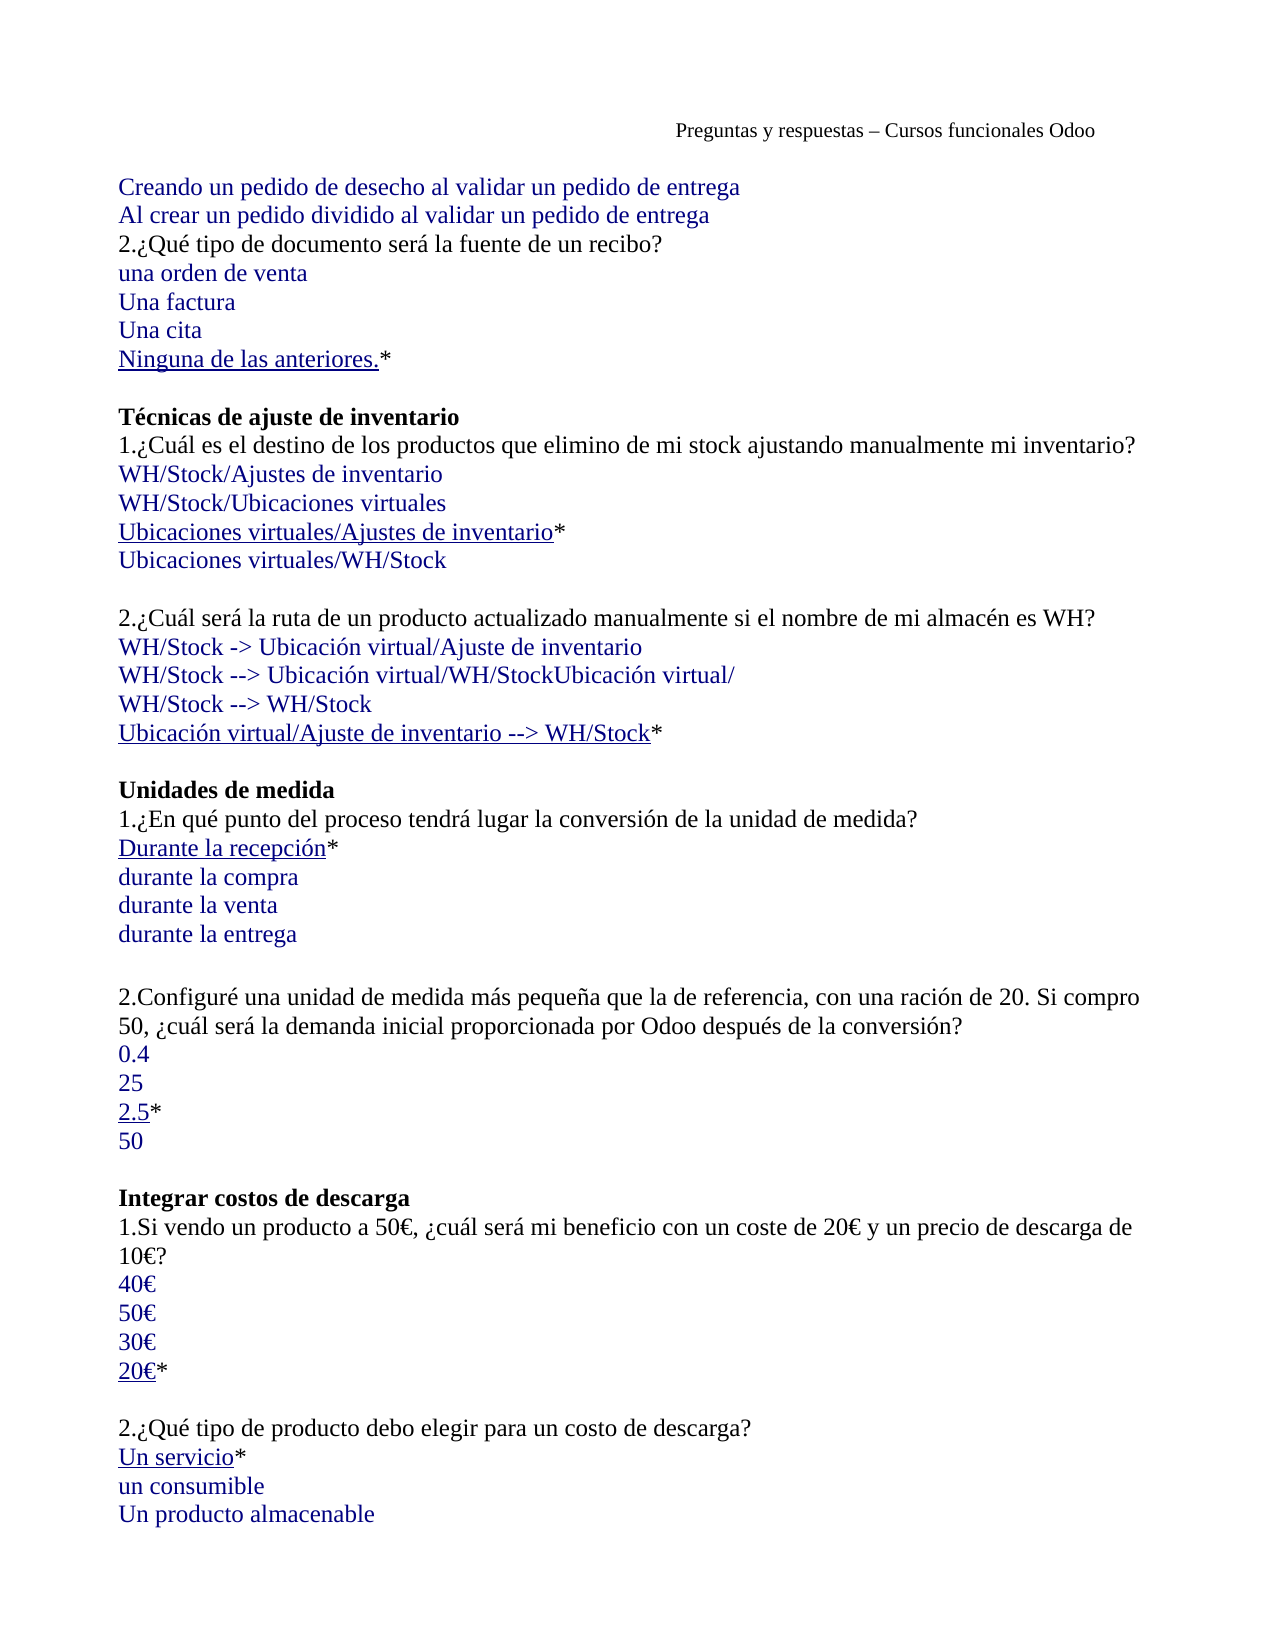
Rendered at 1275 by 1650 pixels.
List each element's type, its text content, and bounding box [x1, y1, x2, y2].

text WH/Stock --> Ubicación virtual/WH/StockUbicación virtual/ [118, 660, 1157, 689]
text WH/Stock --> WH/Stock [118, 689, 1157, 718]
text Ubicaciones virtuales/WH/Stock [118, 545, 1157, 574]
text Al crear un pedido dividido al validar un pedido de entrega [118, 200, 1157, 229]
text 50€ [118, 1298, 1157, 1327]
text Un servicio* [118, 1442, 1157, 1471]
text 50 [118, 1126, 1157, 1154]
text 2.¿Qué tipo de producto debo elegir para un costo de descarga? [118, 1413, 1157, 1442]
text 2.Configuré una unidad de medida más pequeña que la de referencia, con una ración de 20. Si compro 50, ¿cuál será la demanda inicial proporcionada por Odoo después de la conversión? [118, 982, 1157, 1039]
text Ubicaciones virtuales/Ajustes de inventario* [118, 517, 1157, 545]
text WH/Stock/Ubicaciones virtuales [118, 488, 1157, 517]
text 25 [118, 1068, 1157, 1097]
text 20€* [118, 1356, 1157, 1384]
text 0.4 [118, 1039, 1157, 1068]
text 1.Si vendo un producto a 50€, ¿cuál será mi beneficio con un coste de 20€ y un precio de descarga de 10€? [118, 1212, 1157, 1269]
text 1.¿En qué punto del proceso tendrá lugar la conversión de la unidad de medida? [118, 804, 1157, 833]
text Durante la recepción* [118, 833, 1157, 862]
text Una factura [118, 287, 1157, 315]
text 40€ [118, 1269, 1157, 1298]
text 1.¿Cuál es el destino de los productos que elimino de mi stock ajustando manualmente mi inventario? [118, 430, 1157, 459]
text WH/Stock/Ajustes de inventario [118, 459, 1157, 488]
text Un producto almacenable [118, 1499, 1157, 1528]
text Creando un pedido de desecho al validar un pedido de entrega [118, 172, 1157, 200]
text durante la compra [118, 862, 1157, 890]
text Técnicas de ajuste de inventario [118, 402, 1157, 430]
text Una cita [118, 315, 1157, 344]
text durante la venta [118, 890, 1157, 919]
text Ubicación virtual/Ajuste de inventario --> WH/Stock* [118, 718, 1157, 747]
text 2.¿Cuál será la ruta de un producto actualizado manualmente si el nombre de mi almacén es WH? [118, 603, 1157, 632]
text WH/Stock -> Ubicación virtual/Ajuste de inventario [118, 632, 1157, 660]
text 30€ [118, 1327, 1157, 1356]
text 2.5* [118, 1097, 1157, 1126]
text una orden de venta [118, 258, 1157, 287]
text 2.¿Qué tipo de documento será la fuente de un recibo? [118, 229, 1157, 258]
text durante la entrega [118, 919, 1157, 948]
text Unidades de medida [118, 775, 1157, 804]
text Ninguna de las anteriores.* [118, 344, 1157, 373]
text Integrar costos de descarga [118, 1183, 1157, 1212]
text un consumible [118, 1471, 1157, 1499]
